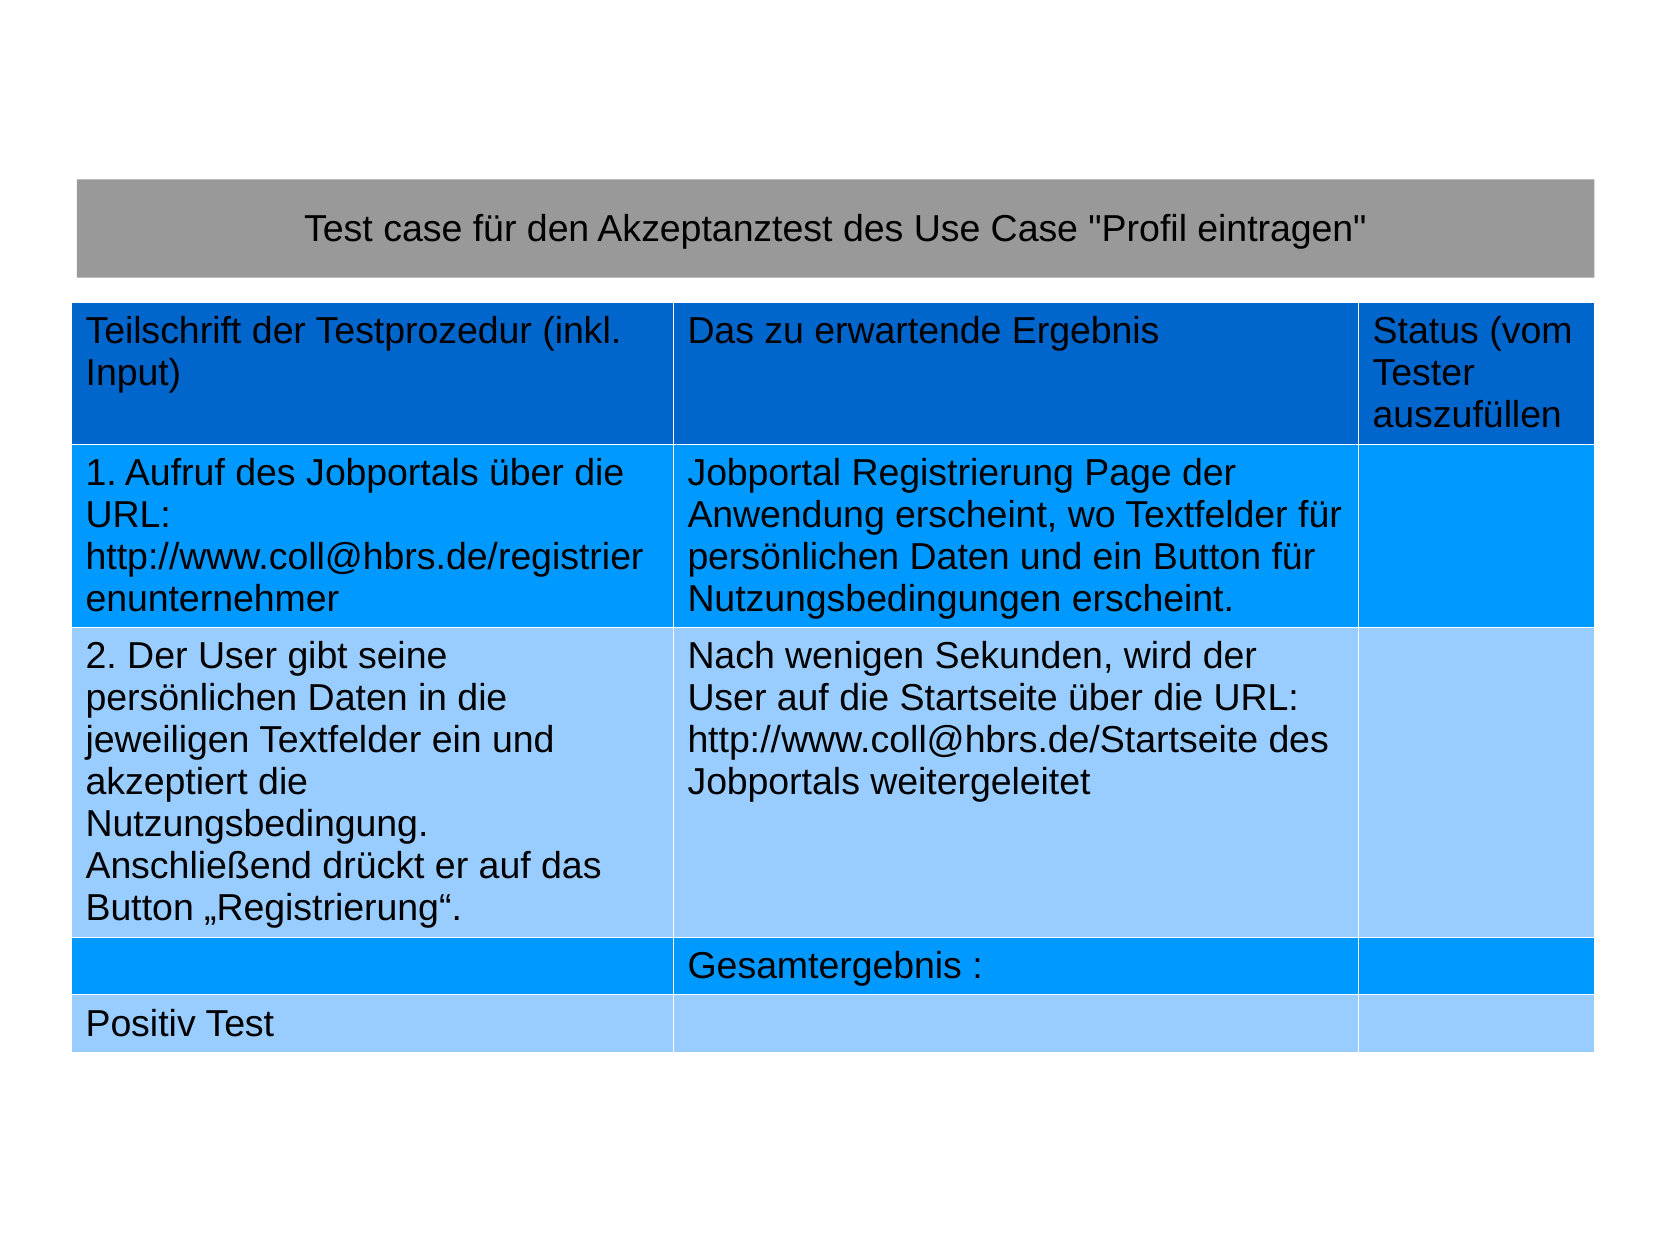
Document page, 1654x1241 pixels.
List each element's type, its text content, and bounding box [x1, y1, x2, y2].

table_header Status (vom Tester auszufüllen [1359, 303, 1594, 444]
table_cell [1359, 995, 1594, 1052]
table_cell [1359, 445, 1594, 627]
table_header Teilschrift der Testprozedur (inkl. Input) [72, 303, 673, 444]
table_cell [1359, 938, 1594, 994]
table_cell 1. Aufruf des Jobportals über die URL: http://www.coll@hbrs.de/registrierenunternehmer [72, 445, 673, 627]
table_cell Nach wenigen Sekunden, wird der User auf die Startseite über die URL: http://www.coll@hbrs.de/Startseite des Jobportals weitergeleitet [674, 628, 1358, 937]
table_cell [72, 938, 673, 994]
table_cell [674, 995, 1358, 1052]
table_cell [1359, 628, 1594, 937]
table_cell Jobportal Registrierung Page der Anwendung erscheint, wo Textfelder für persönlichen Daten und ein Button für Nutzungsbedingungen erscheint. [674, 445, 1358, 627]
table_cell Positiv Test [72, 995, 673, 1052]
title Test case für den Akzeptanztest des Use Case "Profil eintragen" [76, 179, 1595, 278]
table_header Das zu erwartende Ergebnis [674, 303, 1358, 444]
table_cell 2. Der User gibt seine persönlichen Daten in die jeweiligen Textfelder ein und akzeptiert die Nutzungsbedingung. Anschließend drückt er auf das Button „Registrierung“. [72, 628, 673, 937]
table_cell Gesamtergebnis : [674, 938, 1358, 994]
